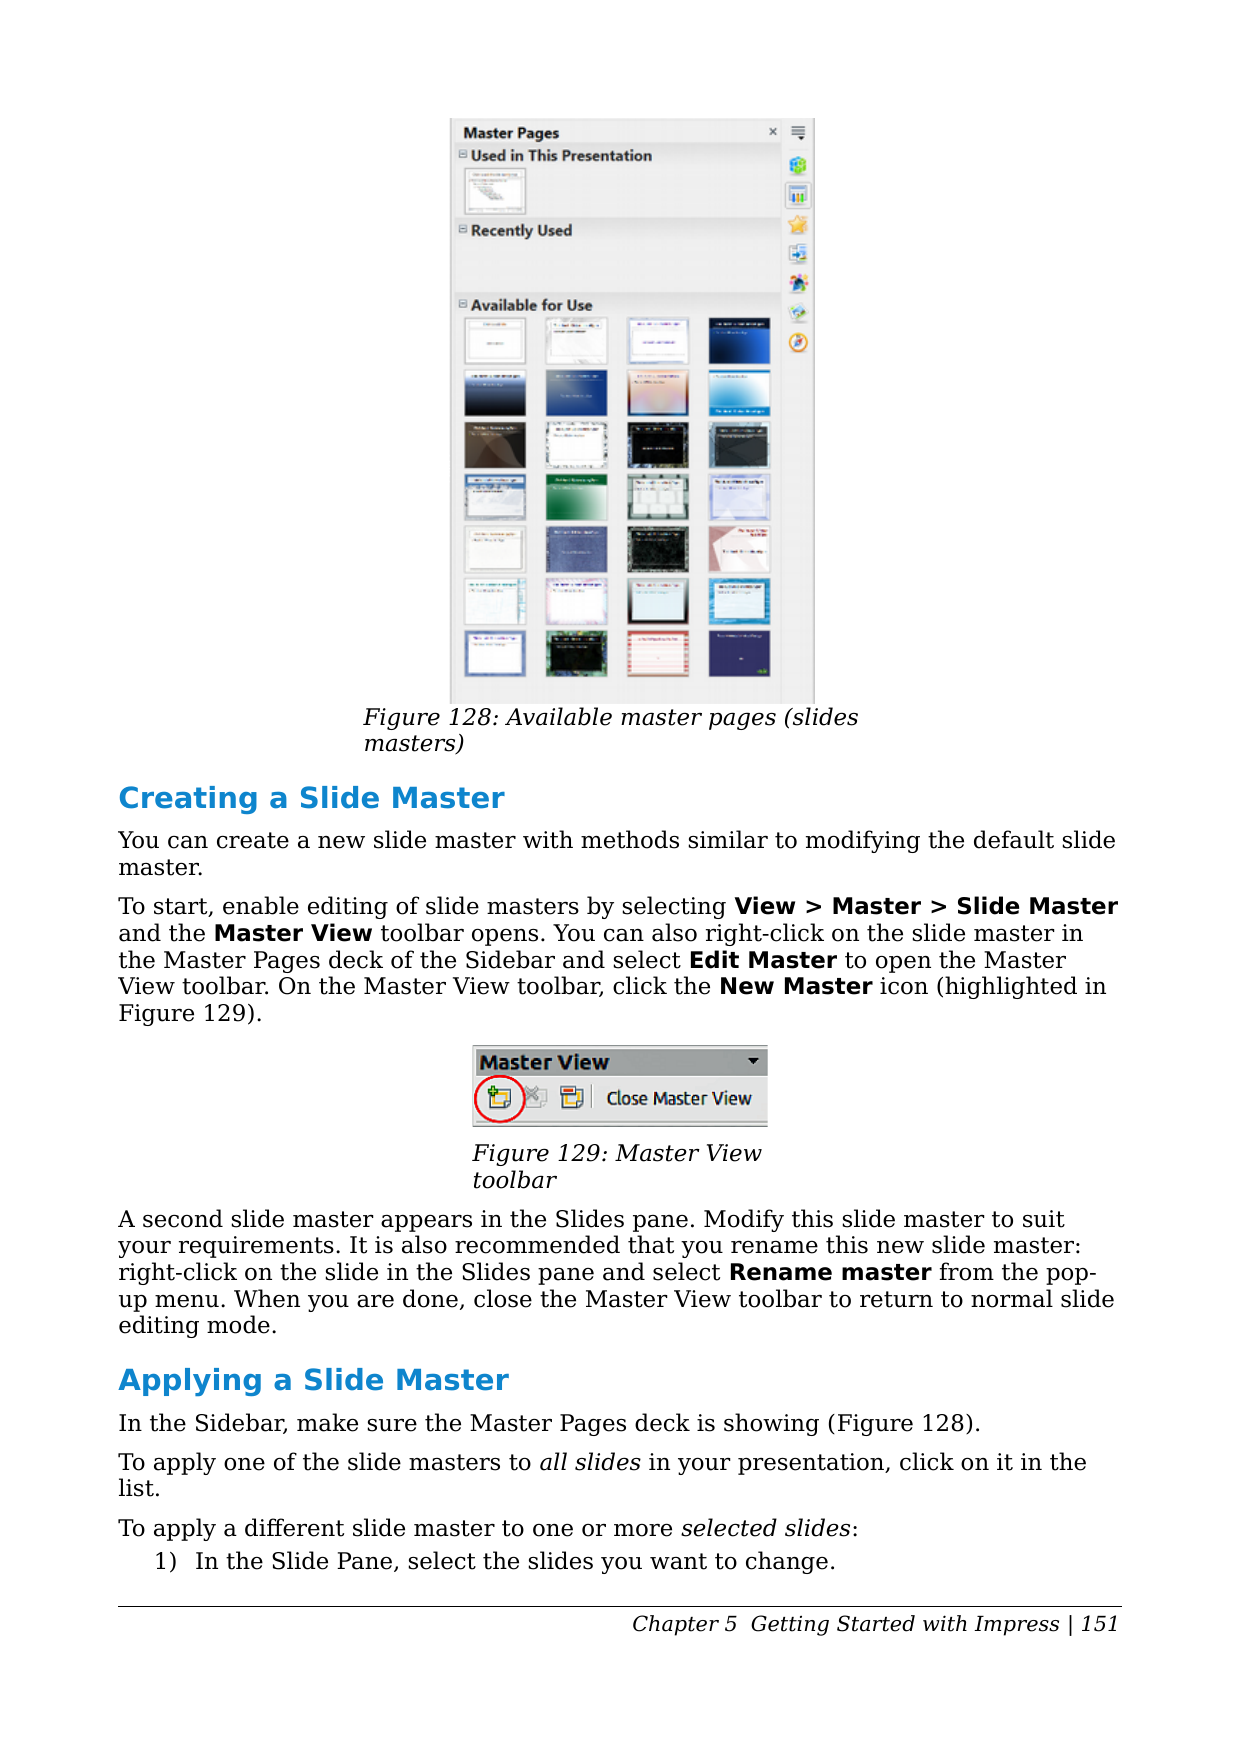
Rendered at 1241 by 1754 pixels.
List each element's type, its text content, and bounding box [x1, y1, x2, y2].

list To apply a different slide master to one or more selected slides: [118, 1515, 1122, 1541]
text You can create a new slide master with methods similar to modifying the default slide master. [118, 828, 1122, 881]
subtitle Creating a Slide Master [118, 781, 1122, 815]
text To start, enable editing of slide masters by selecting View > Master > Slide Master and the Master View toolbar opens. You can also right-click on the slide master in the Master Pages deck of the Sidebar and select Edit Master to open the Master View toolbar. On the Master View toolbar, click the New Master icon (highlighted in Figure 129). [118, 893, 1122, 1027]
list In the Slide Pane, select the slides you want to change. [177, 1548, 1122, 1574]
picture [449, 118, 815, 704]
text To apply one of the slide masters to all slides in your presentation, click on it in the list. [118, 1449, 1122, 1502]
picture [472, 1045, 768, 1128]
subtitle Applying a Slide Master [118, 1363, 1122, 1397]
text Figure 129: Master View toolbar [472, 1140, 768, 1193]
text In the Sidebar, make sure the Master Pages deck is showing (Figure 128). [118, 1410, 1122, 1436]
text A second slide master appears in the Slides pane. Modify this slide master to suit your requirements. It is also recommended that you rename this new slide master: right-click on the slide in the Slides pane and select Rename master from the pop-up menu. When you are done, close the Master View toolbar to return to normal slide editing mode. [118, 1206, 1122, 1339]
text Figure 128: Available master pages (slides masters) [363, 704, 901, 757]
